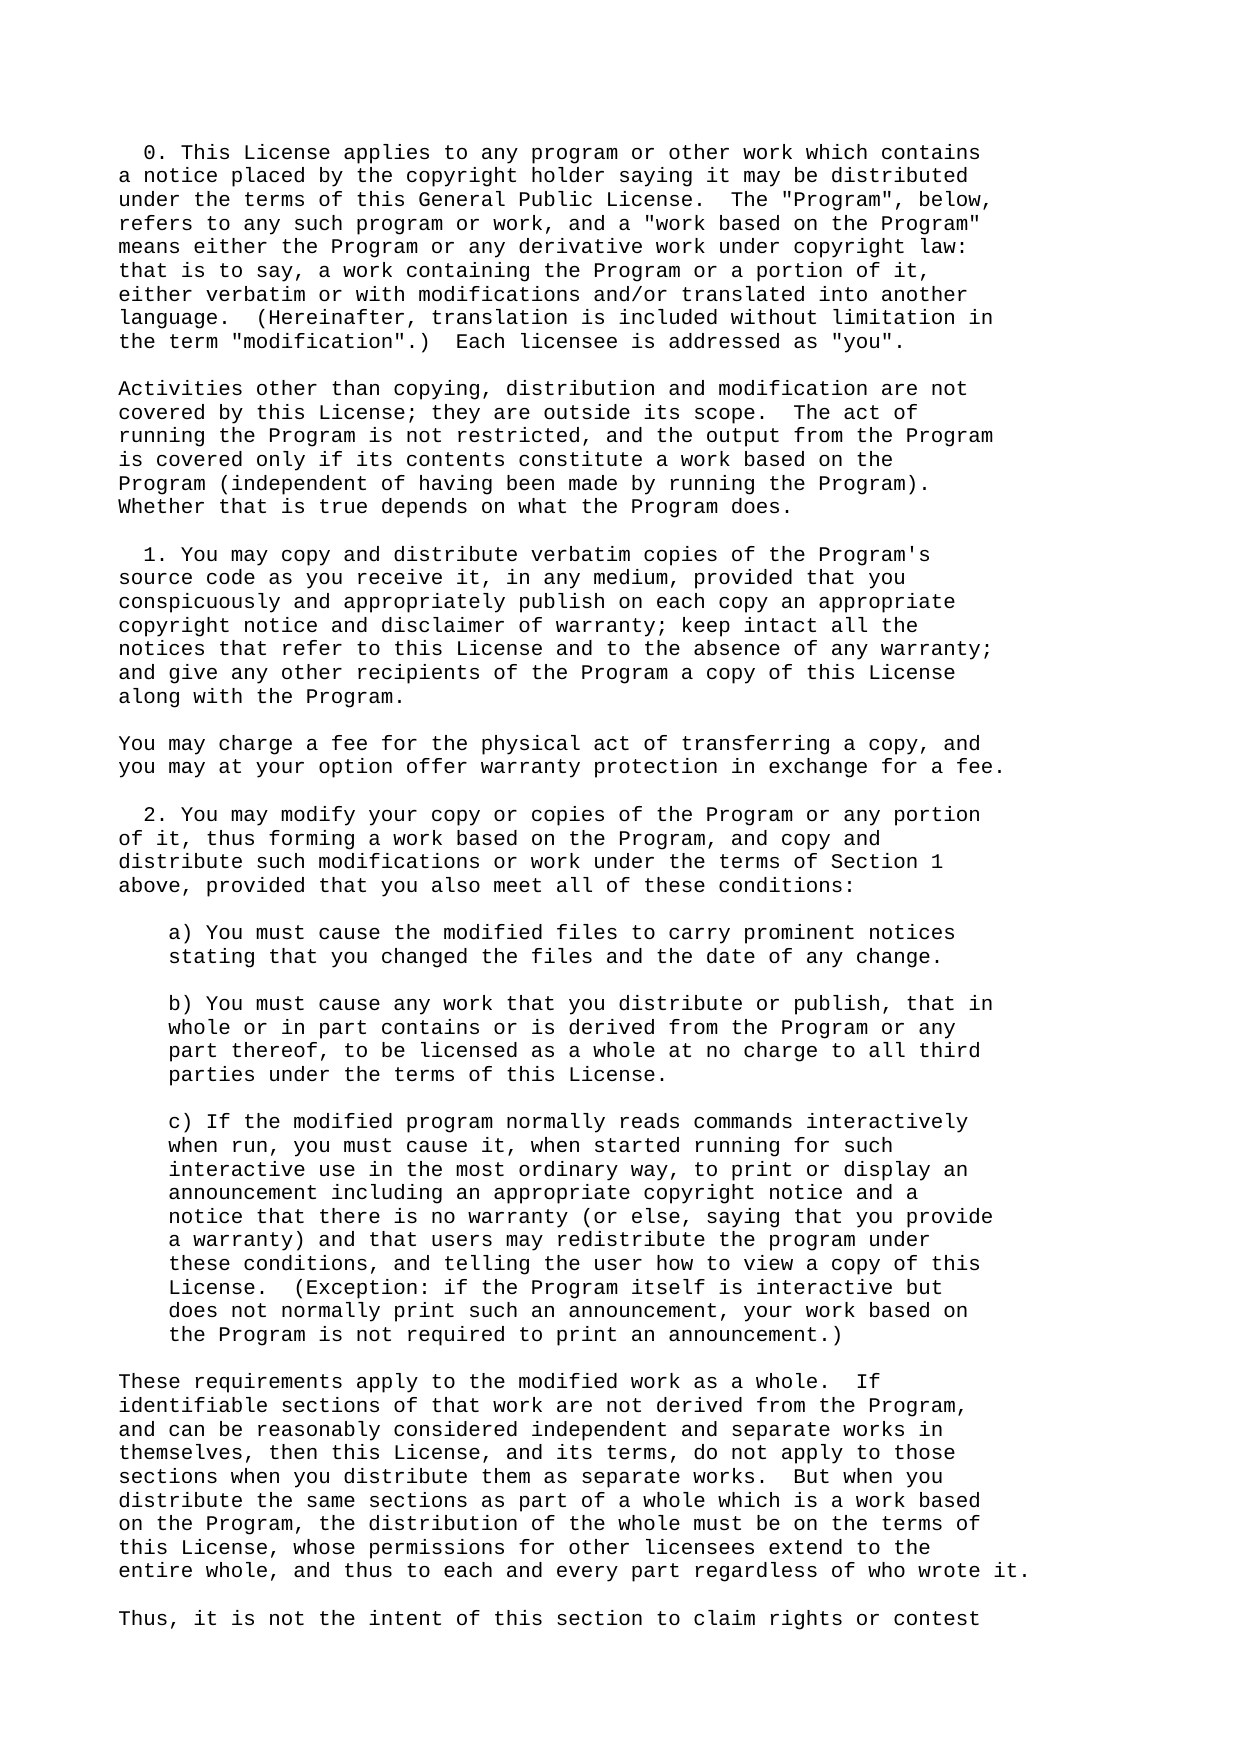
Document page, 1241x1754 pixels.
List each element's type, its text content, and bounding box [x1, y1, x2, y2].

text a notice placed by the copyright holder saying it may be distributed [118, 165, 1122, 189]
text conspicuously and appropriately publish on each copy an appropriate [118, 591, 1122, 615]
text Whether that is true depends on what the Program does. [118, 496, 1122, 520]
text 1. You may copy and distribute verbatim copies of the Program's [118, 544, 1122, 567]
text the Program is not required to print an announcement.) [118, 1324, 1122, 1348]
text along with the Program. [118, 686, 1122, 709]
text distribute the same sections as part of a whole which is a work based [118, 1489, 1122, 1513]
text entire whole, and thus to each and every part regardless of who wrote it. [118, 1561, 1122, 1584]
text on the Program, the distribution of the whole must be on the terms of [118, 1513, 1122, 1537]
text under the terms of this General Public License. The "Program", below, [118, 189, 1122, 213]
text running the Program is not restricted, and the output from the Program [118, 426, 1122, 449]
text is covered only if its contents constitute a work based on the [118, 449, 1122, 473]
text Thus, it is not the intent of this section to claim rights or contest [118, 1608, 1122, 1631]
text Activities other than copying, distribution and modification are not [118, 378, 1122, 402]
text does not normally print such an announcement, your work based on [118, 1300, 1122, 1324]
text notice that there is no warranty (or else, saying that you provide [118, 1206, 1122, 1229]
text when run, you must cause it, when started running for such [118, 1135, 1122, 1158]
text distribute such modifications or work under the terms of Section 1 [118, 851, 1122, 875]
text announcement including an appropriate copyright notice and a [118, 1182, 1122, 1206]
text these conditions, and telling the user how to view a copy of this [118, 1253, 1122, 1277]
text and give any other recipients of the Program a copy of this License [118, 662, 1122, 686]
text that is to say, a work containing the Program or a portion of it, [118, 260, 1122, 284]
text themselves, then this License, and its terms, do not apply to those [118, 1442, 1122, 1466]
text and can be reasonably considered independent and separate works in [118, 1419, 1122, 1442]
text copyright notice and disclaimer of warranty; keep intact all the [118, 615, 1122, 638]
text interactive use in the most ordinary way, to print or display an [118, 1158, 1122, 1182]
text a) You must cause the modified files to carry prominent notices [118, 922, 1122, 946]
text you may at your option offer warranty protection in exchange for a fee. [118, 757, 1122, 780]
text 2. You may modify your copy or copies of the Program or any portion [118, 804, 1122, 827]
text notices that refer to this License and to the absence of any warranty; [118, 638, 1122, 662]
text of it, thus forming a work based on the Program, and copy and [118, 827, 1122, 851]
text the term "modification".) Each licensee is addressed as "you". [118, 331, 1122, 354]
text a warranty) and that users may redistribute the program under [118, 1229, 1122, 1253]
text License. (Exception: if the Program itself is interactive but [118, 1277, 1122, 1300]
text covered by this License; they are outside its scope. The act of [118, 402, 1122, 426]
text refers to any such program or work, and a "work based on the Program" [118, 213, 1122, 236]
text b) You must cause any work that you distribute or publish, that in [118, 993, 1122, 1017]
text You may charge a fee for the physical act of transferring a copy, and [118, 733, 1122, 757]
text stating that you changed the files and the date of any change. [118, 946, 1122, 969]
text parties under the terms of this License. [118, 1064, 1122, 1088]
text 0. This License applies to any program or other work which contains [118, 142, 1122, 165]
text c) If the modified program normally reads commands interactively [118, 1111, 1122, 1135]
text whole or in part contains or is derived from the Program or any [118, 1017, 1122, 1040]
text above, provided that you also meet all of these conditions: [118, 875, 1122, 898]
text Program (independent of having been made by running the Program). [118, 473, 1122, 496]
text source code as you receive it, in any medium, provided that you [118, 567, 1122, 591]
text part thereof, to be licensed as a whole at no charge to all third [118, 1040, 1122, 1064]
text language. (Hereinafter, translation is included without limitation in [118, 307, 1122, 331]
text identifiable sections of that work are not derived from the Program, [118, 1395, 1122, 1419]
text either verbatim or with modifications and/or translated into another [118, 284, 1122, 307]
text These requirements apply to the modified work as a whole. If [118, 1371, 1122, 1395]
text means either the Program or any derivative work under copyright law: [118, 236, 1122, 260]
text sections when you distribute them as separate works. But when you [118, 1466, 1122, 1489]
text this License, whose permissions for other licensees extend to the [118, 1537, 1122, 1561]
